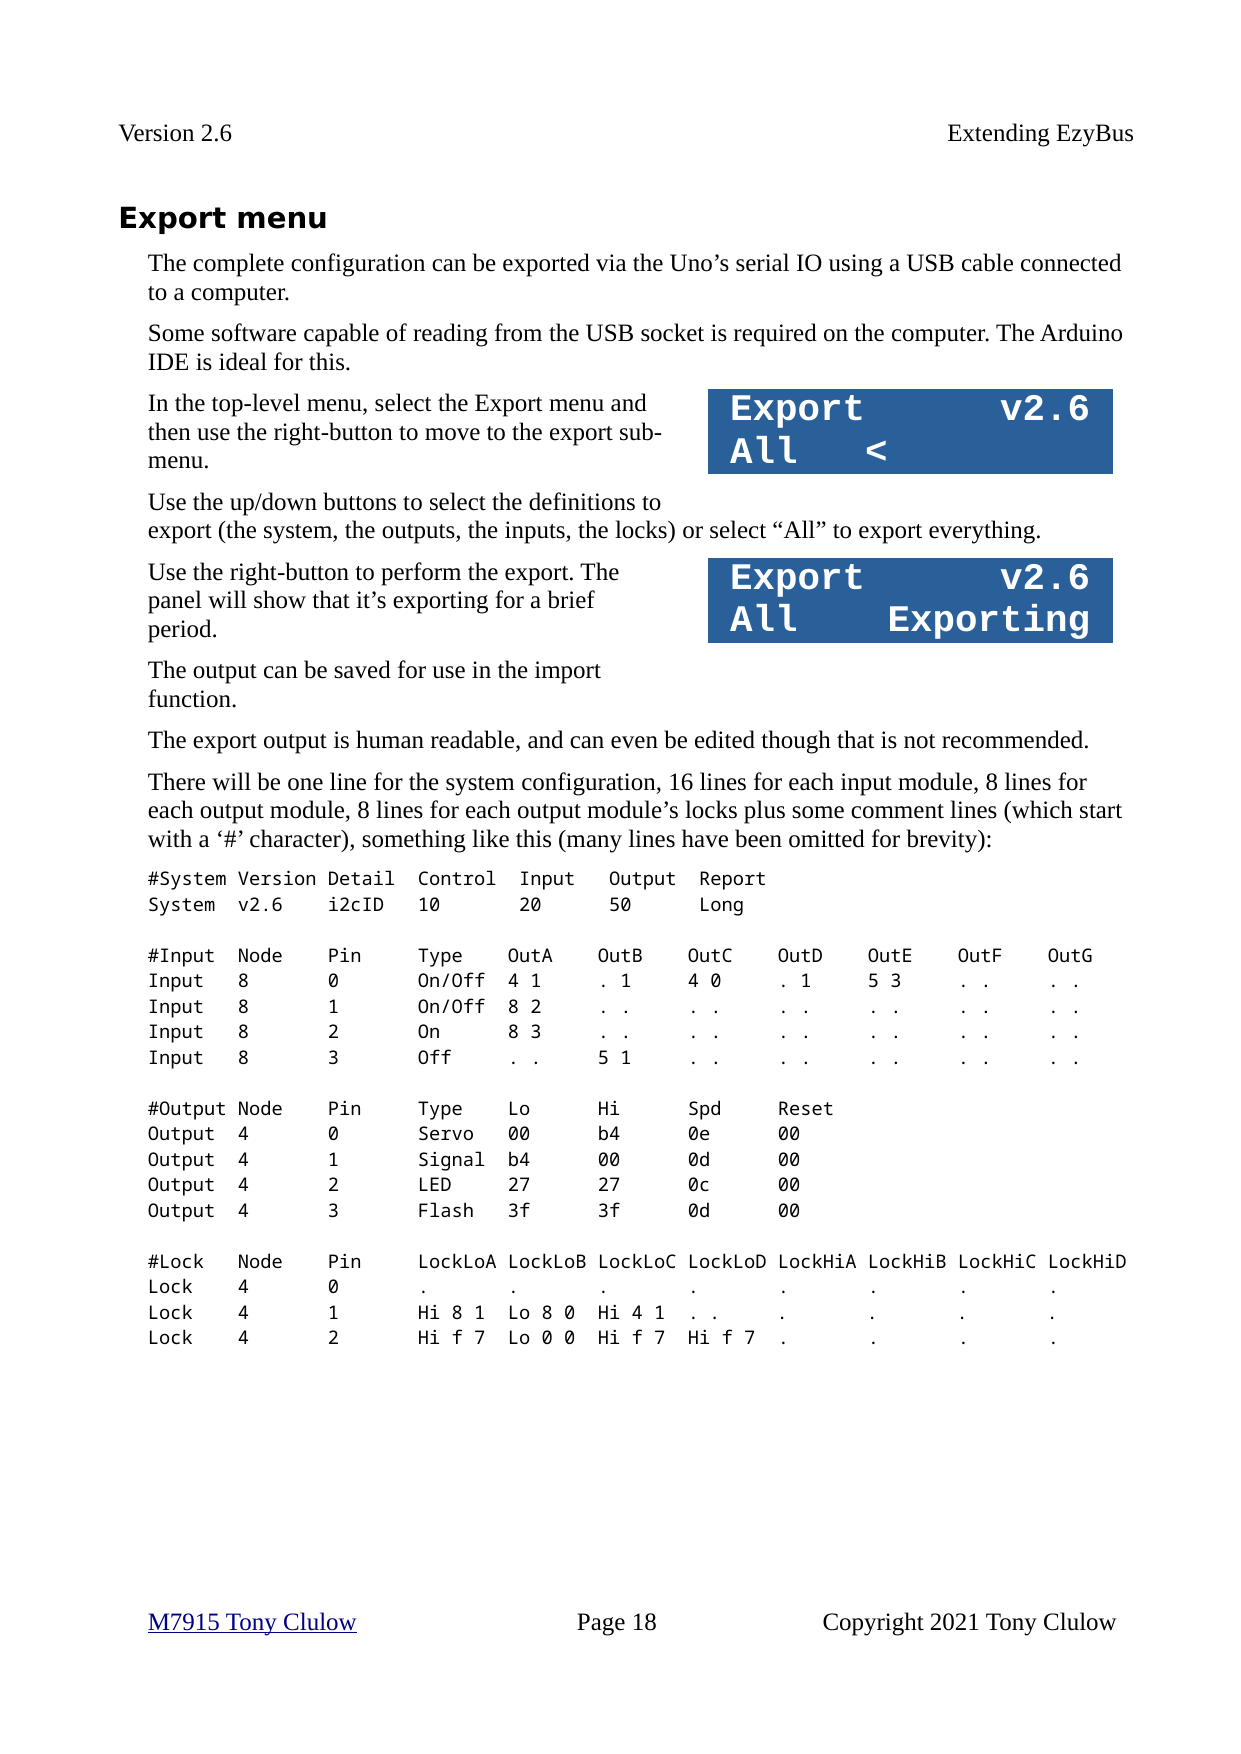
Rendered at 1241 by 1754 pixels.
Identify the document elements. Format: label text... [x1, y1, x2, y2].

text The complete configuration can be exported via the Uno’s serial IO using a USB cable connected to a computer. [148, 248, 1134, 305]
text There will be one line for the system configuration, 16 lines for each input module, 8 lines for each output module, 8 lines for each output module’s locks plus some comment lines (which start with a ‘#’ character), something like this (many lines have been omitted for brevity): [148, 767, 1134, 853]
text The export output is human readable, and can even be edited though that is not recommended. [148, 725, 1134, 754]
subtitle Export menu [118, 201, 1134, 235]
text Some software capable of reading from the USB socket is required on the computer. The Arduino IDE is ideal for this. [148, 318, 1134, 375]
text In the top-level menu, select the Export menu and then use the right-button to move to the export sub-menu. [148, 388, 1134, 474]
text Use the up/down buttons to select the definitions to export (the system, the outputs, the inputs, the locks) or select “All” to export everything. [148, 487, 1134, 544]
text #System Version Detail Control Input Output Report System v2.6 i2cID 10 20 50 Long #Input Node Pin Type OutA OutB OutC OutD OutE OutF OutG Input 8 0 On/Off 4 1 . 1 4 0 . 1 5 3 . . . . Input 8 1 On/Off 8 2 . . . . . . . . . . . . Input 8 2 On 8 3 . . . . . . . . . . . . Input 8 3 Off . . 5 1 . . . . . . . . . . #Output Node Pin Type Lo Hi Spd Reset Output 4 0 Servo 00 b4 0e 00 Output 4 1 Signal b4 00 0d 00 Output 4 2 LED 27 27 0c 00 Output 4 3 Flash 3f 3f 0d 00 #Lock Node Pin LockLoA LockLoB LockLoC LockLoD LockHiA LockHiB LockHiC LockHiD Lock 4 0 . . . . . . . . Lock 4 1 Hi 8 1 Lo 8 0 Hi 4 1 . . . . . . Lock 4 2 Hi f 7 Lo 0 0 Hi f 7 Hi f 7 . . . . [148, 865, 1134, 1376]
text Use the right-button to perform the export. The panel will show that it’s exporting for a brief period. [148, 557, 1134, 643]
text The output can be saved for use in the import function. [148, 655, 1134, 713]
